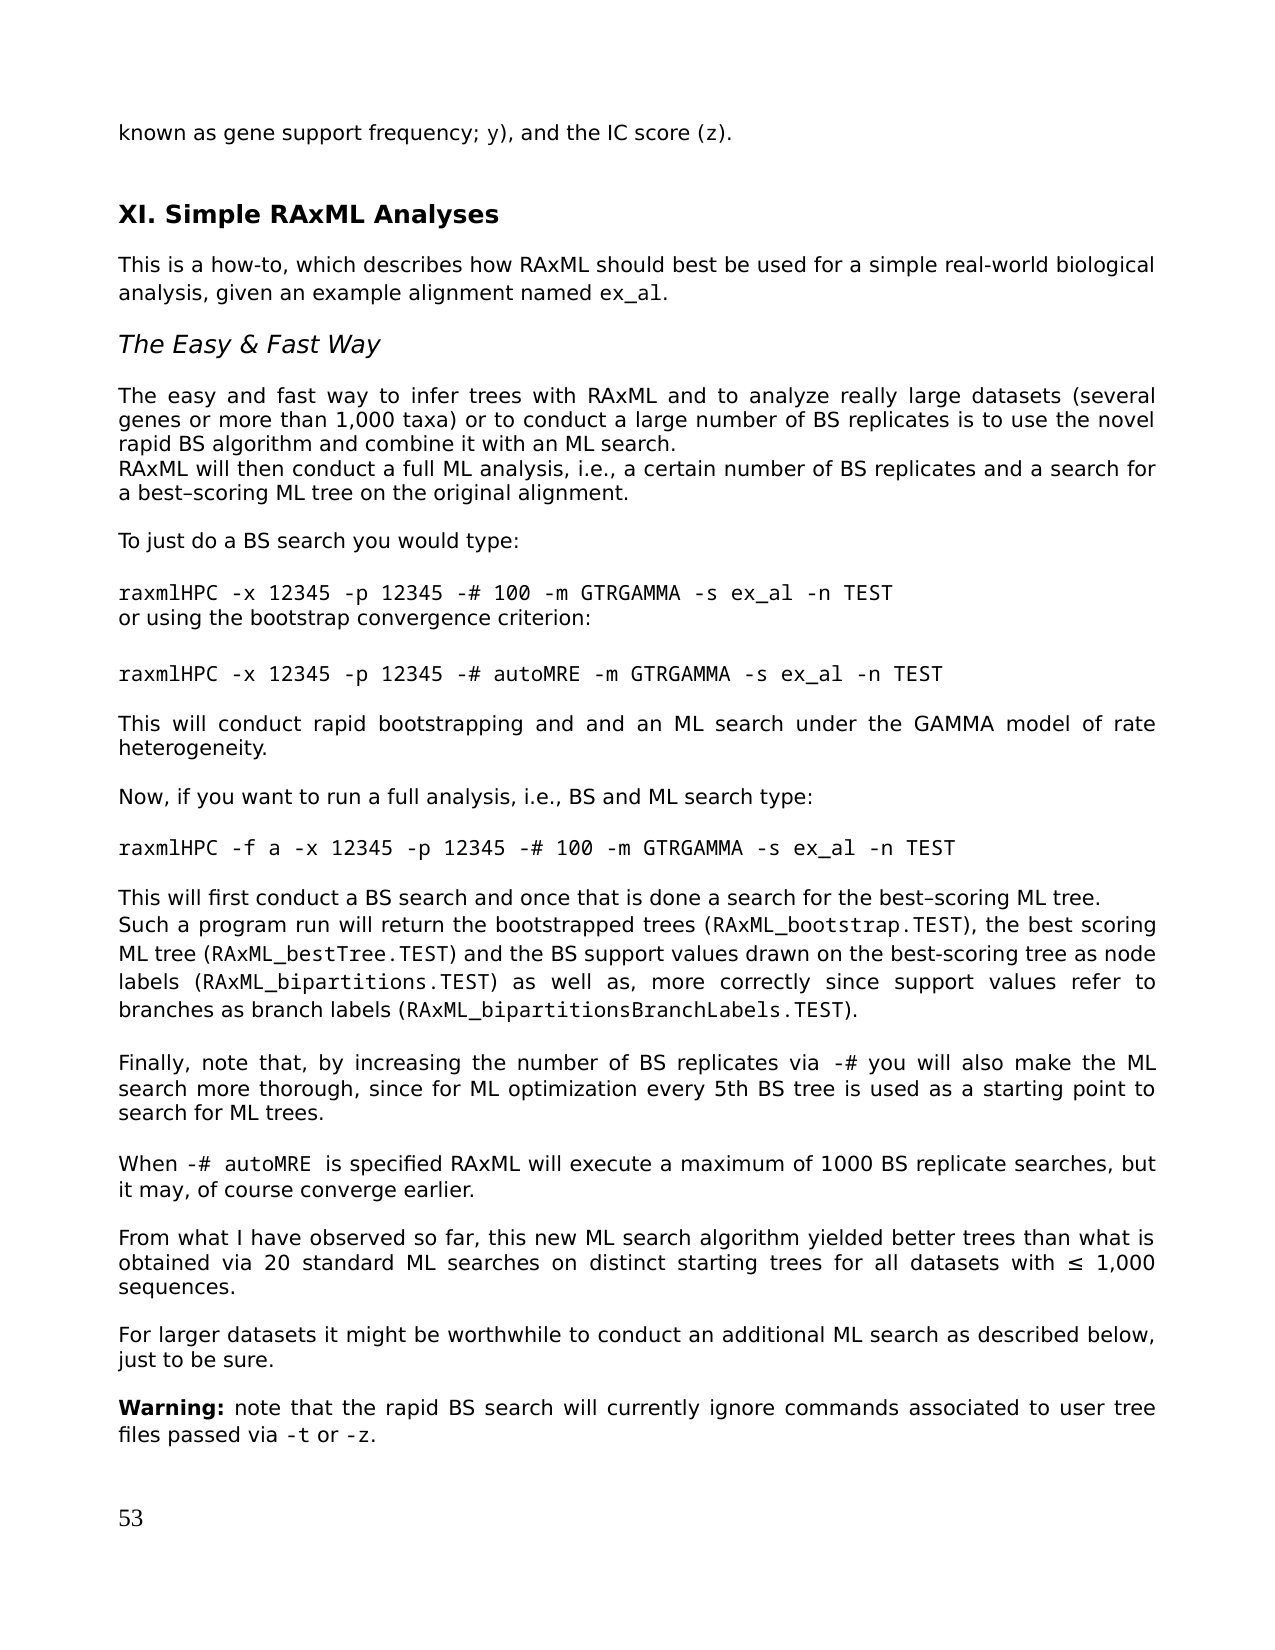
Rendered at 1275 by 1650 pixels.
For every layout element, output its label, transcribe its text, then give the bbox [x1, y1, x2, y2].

text XI. Simple RAxML Analyses [118, 200, 1157, 229]
text raxmlHPC -x 12345 -p 12345 -# autoMRE -m GTRGAMMA -s ex_al -n TEST [118, 659, 1157, 688]
text For larger datasets it might be worthwhile to conduct an additional ML search as described below, just to be sure. [118, 1323, 1157, 1372]
text raxmlHPC -f a -x 12345 -p 12345 -# 100 -m GTRGAMMA -s ex_al -n TEST [118, 833, 1157, 862]
text Such a program run will return the bootstrapped trees (RAxML_bootstrap.TEST), the best scoring ML tree (RAxML_bestTree.TEST) and the BS support values drawn on the best-scoring tree as node labels (RAxML_bipartitions.TEST) as well as, more correctly since support values refer to branches as branch labels (RAxML_bipartitionsBranchLabels.TEST). [118, 910, 1157, 1024]
text or using the bootstrap convergence criterion: [118, 606, 1157, 631]
text This is a how-to, which describes how RAxML should best be used for a simple real-world biological analysis, given an example alignment named ex_al. [118, 253, 1157, 306]
text known as gene support frequency; y), and the IC score (z). [118, 118, 1157, 147]
text Finally, note that, by increasing the number of BS replicates via -# you will also make the ML search more thorough, since for ML optimization every 5th BS tree is used as a starting point to search for ML trees. [118, 1048, 1157, 1125]
text This will conduct rapid bootstrapping and and an ML search under the GAMMA model of rate heterogeneity. [118, 712, 1157, 760]
text The Easy & Fast Way [118, 330, 1157, 359]
text Warning: note that the rapid BS search will currently ignore commands associated to user tree files passed via -t or -z. [118, 1396, 1157, 1449]
text The easy and fast way to infer trees with RAxML and to analyze really large datasets (several genes or more than 1,000 taxa) or to conduct a large number of BS replicates is to use the novel rapid BS algorithm and combine it with an ML search. [118, 384, 1157, 457]
text raxmlHPC -x 12345 -p 12345 -# 100 -m GTRGAMMA -s ex_al -n TEST [118, 578, 1157, 606]
text This will first conduct a BS search and once that is done a search for the best–scoring ML tree. [118, 886, 1157, 910]
text To just do a BS search you would type: [118, 529, 1157, 554]
text Now, if you want to run a full analysis, i.e., BS and ML search type: [118, 785, 1157, 809]
text From what I have observed so far, this new ML search algorithm yielded better trees than what is obtained via 20 standard ML searches on distinct starting trees for all datasets with ≤ 1,000 sequences. [118, 1226, 1157, 1299]
text RAxML will then conduct a full ML analysis, i.e., a certain number of BS replicates and a search for a best–scoring ML tree on the original alignment. [118, 457, 1157, 505]
text When -# autoMRE is specified RAxML will execute a maximum of 1000 BS replicate searches, but it may, of course converge earlier. [118, 1149, 1157, 1202]
